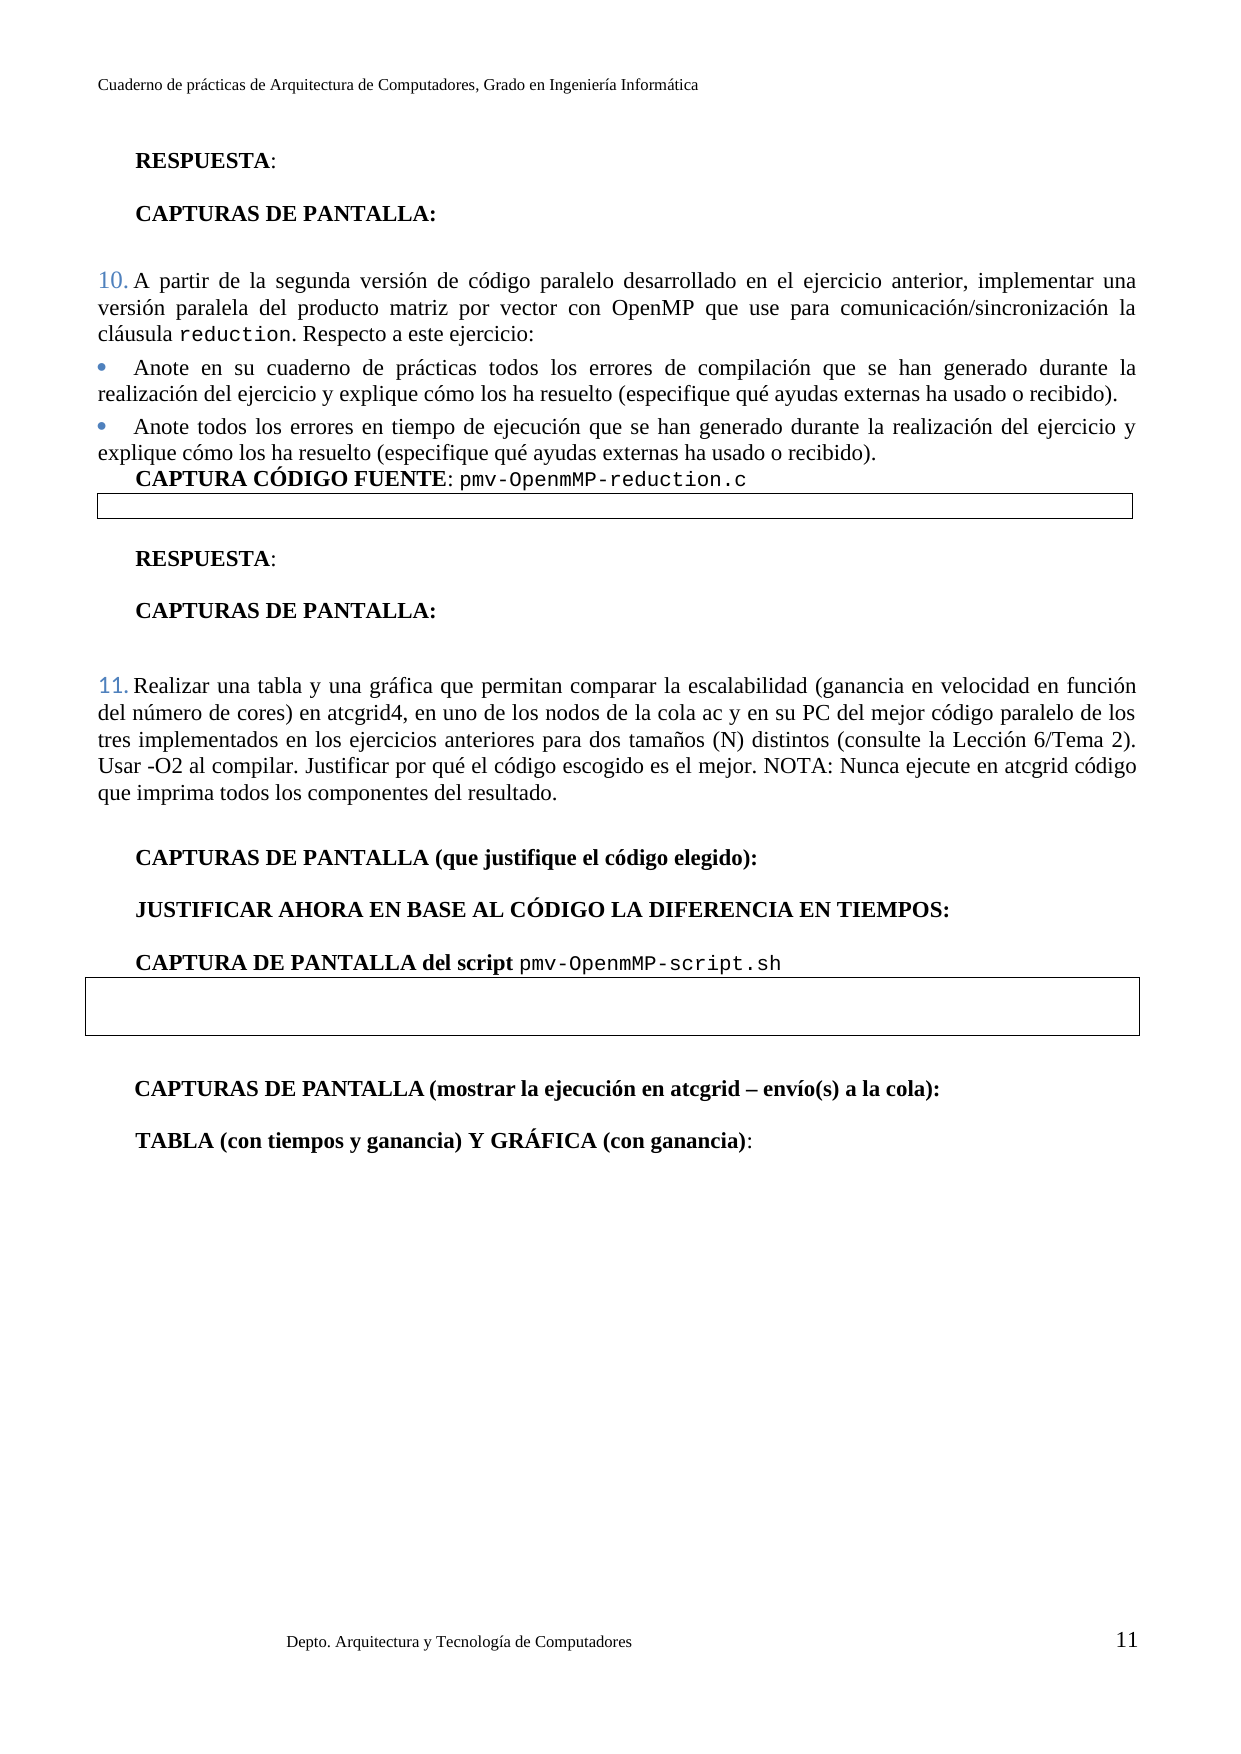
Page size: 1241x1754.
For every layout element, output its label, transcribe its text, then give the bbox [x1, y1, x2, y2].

list Realizar una tabla y una gráfica que permitan comparar la escalabilidad (ganancia en velocidad en función del número de cores) en atcgrid4, en uno de los nodos de la cola ac y en su PC del mejor código paralelo de los tres implementados en los ejercicios anteriores para dos tamaños (N) distintos (consulte la Lección 6/Tema 2). Usar -O2 al compilar. Justificar por qué el código escogido es el mejor. NOTA: Nunca ejecute en atcgrid código que imprima todos los componentes del resultado. [98, 669, 1138, 805]
text RESPUESTA: [135, 147, 1138, 173]
text CAPTURAS DE PANTALLA: [135, 199, 1138, 226]
table_header [86, 978, 1139, 1035]
text RESPUESTA: [135, 545, 1138, 571]
list A partir de la segunda versión de código paralelo desarrollado en el ejercicio anterior, implementar una versión paralela del producto matriz por vector con OpenMP que use para comunicación/sincronización la cláusula reduction. Respecto a este ejercicio: [98, 265, 1138, 347]
text CAPTURA CÓDIGO FUENTE: pmv-OpenmMP-reduction.c [135, 465, 1138, 493]
text TABLA (con tiempos y ganancia) Y GRÁFICA (con ganancia): [135, 1127, 1138, 1154]
text CAPTURAS DE PANTALLA (que justifique el código elegido): [135, 844, 1138, 870]
text JUSTIFICAR AHORA EN BASE AL CÓDIGO LA DIFERENCIA EN TIEMPOS: [135, 896, 1138, 923]
text CAPTURAS DE PANTALLA: [135, 597, 1138, 624]
list Anote todos los errores en tiempo de ejecución que se han generado durante la realización del ejercicio y explique cómo los ha resuelto (especifique qué ayudas externas ha usado o recibido). [98, 413, 1138, 465]
list Anote en su cuaderno de prácticas todos los errores de compilación que se han generado durante la realización del ejercicio y explique cómo los ha resuelto (especifique qué ayudas externas ha usado o recibido). [98, 354, 1138, 406]
text CAPTURA DE PANTALLA del script pmv-OpenmMP-script.sh [135, 949, 1138, 977]
table_header [98, 494, 1132, 517]
text CAPTURAS DE PANTALLA (mostrar la ejecución en atcgrid – envío(s) a la cola): [98, 1074, 1138, 1101]
